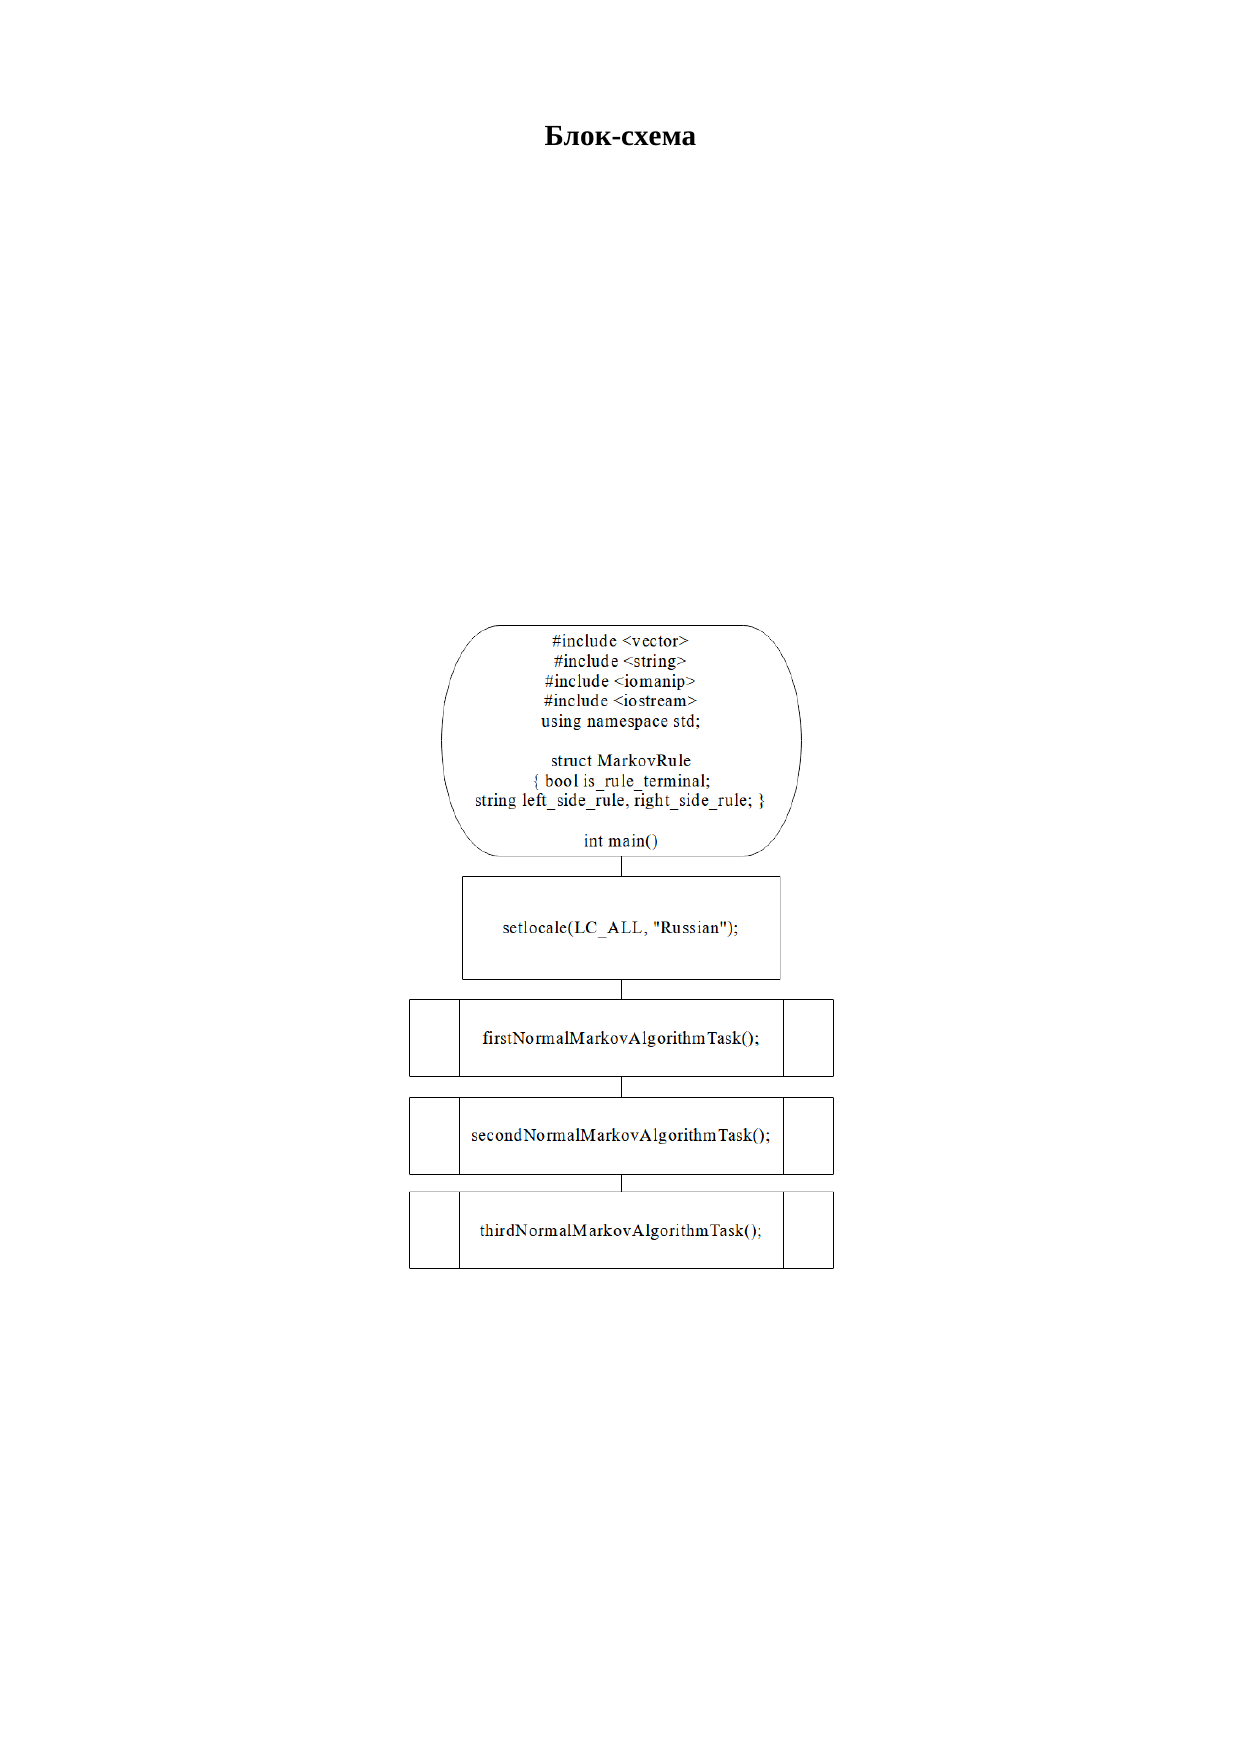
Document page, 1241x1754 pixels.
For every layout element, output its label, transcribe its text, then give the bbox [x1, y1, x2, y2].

text Блок-схема [118, 118, 1122, 152]
picture [118, 236, 1123, 1656]
